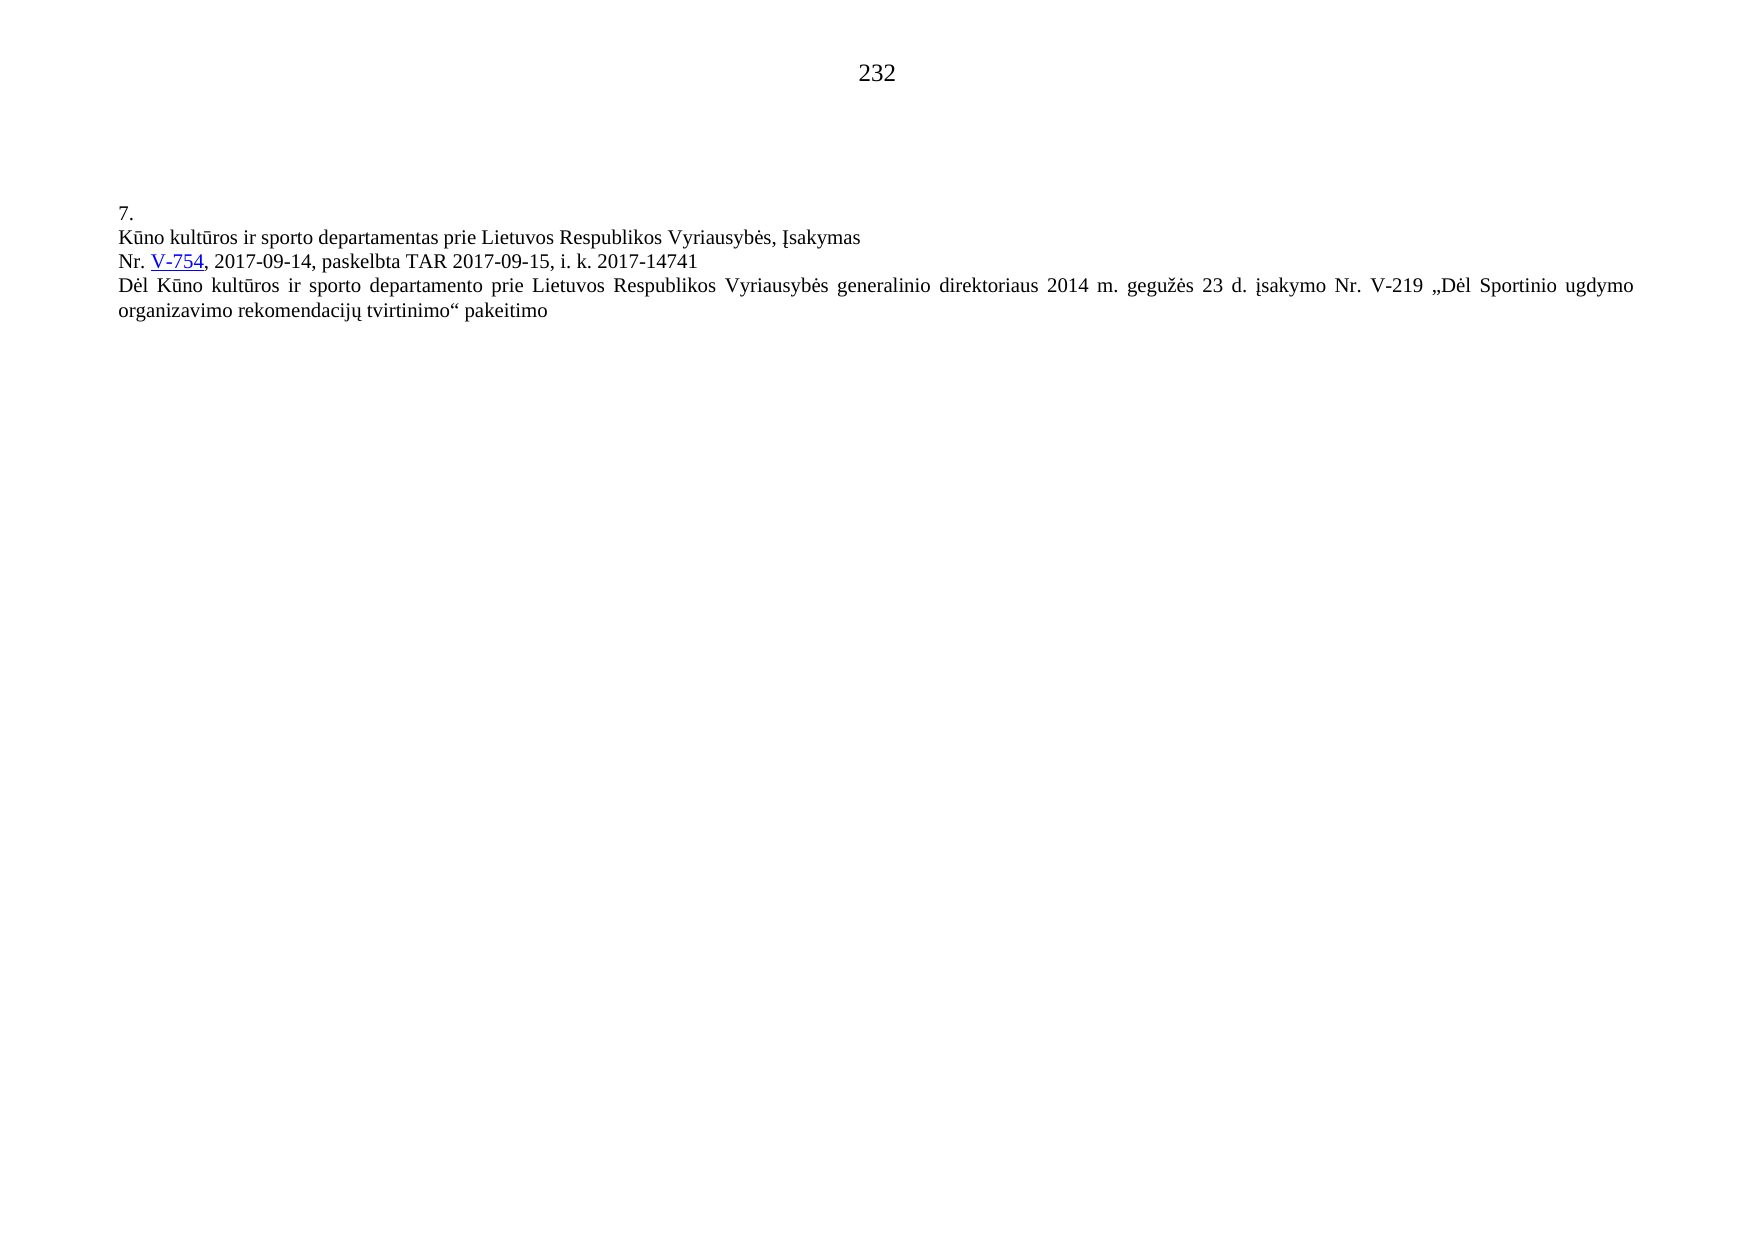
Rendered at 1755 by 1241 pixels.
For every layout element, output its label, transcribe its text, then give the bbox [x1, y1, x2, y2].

text Kūno kultūros ir sporto departamentas prie Lietuvos Respublikos Vyriausybės, Įsakymas [118, 225, 1636, 249]
text Dėl Kūno kultūros ir sporto departamento prie Lietuvos Respublikos Vyriausybės generalinio direktoriaus 2014 m. gegužės 23 d. įsakymo Nr. V-219 „Dėl Sportinio ugdymo organizavimo rekomendacijų tvirtinimo“ pakeitimo [118, 273, 1636, 322]
text 7. [118, 201, 1636, 225]
text Nr. V-754, 2017-09-14, paskelbta TAR 2017-09-15, i. k. 2017-14741 [118, 249, 1636, 273]
